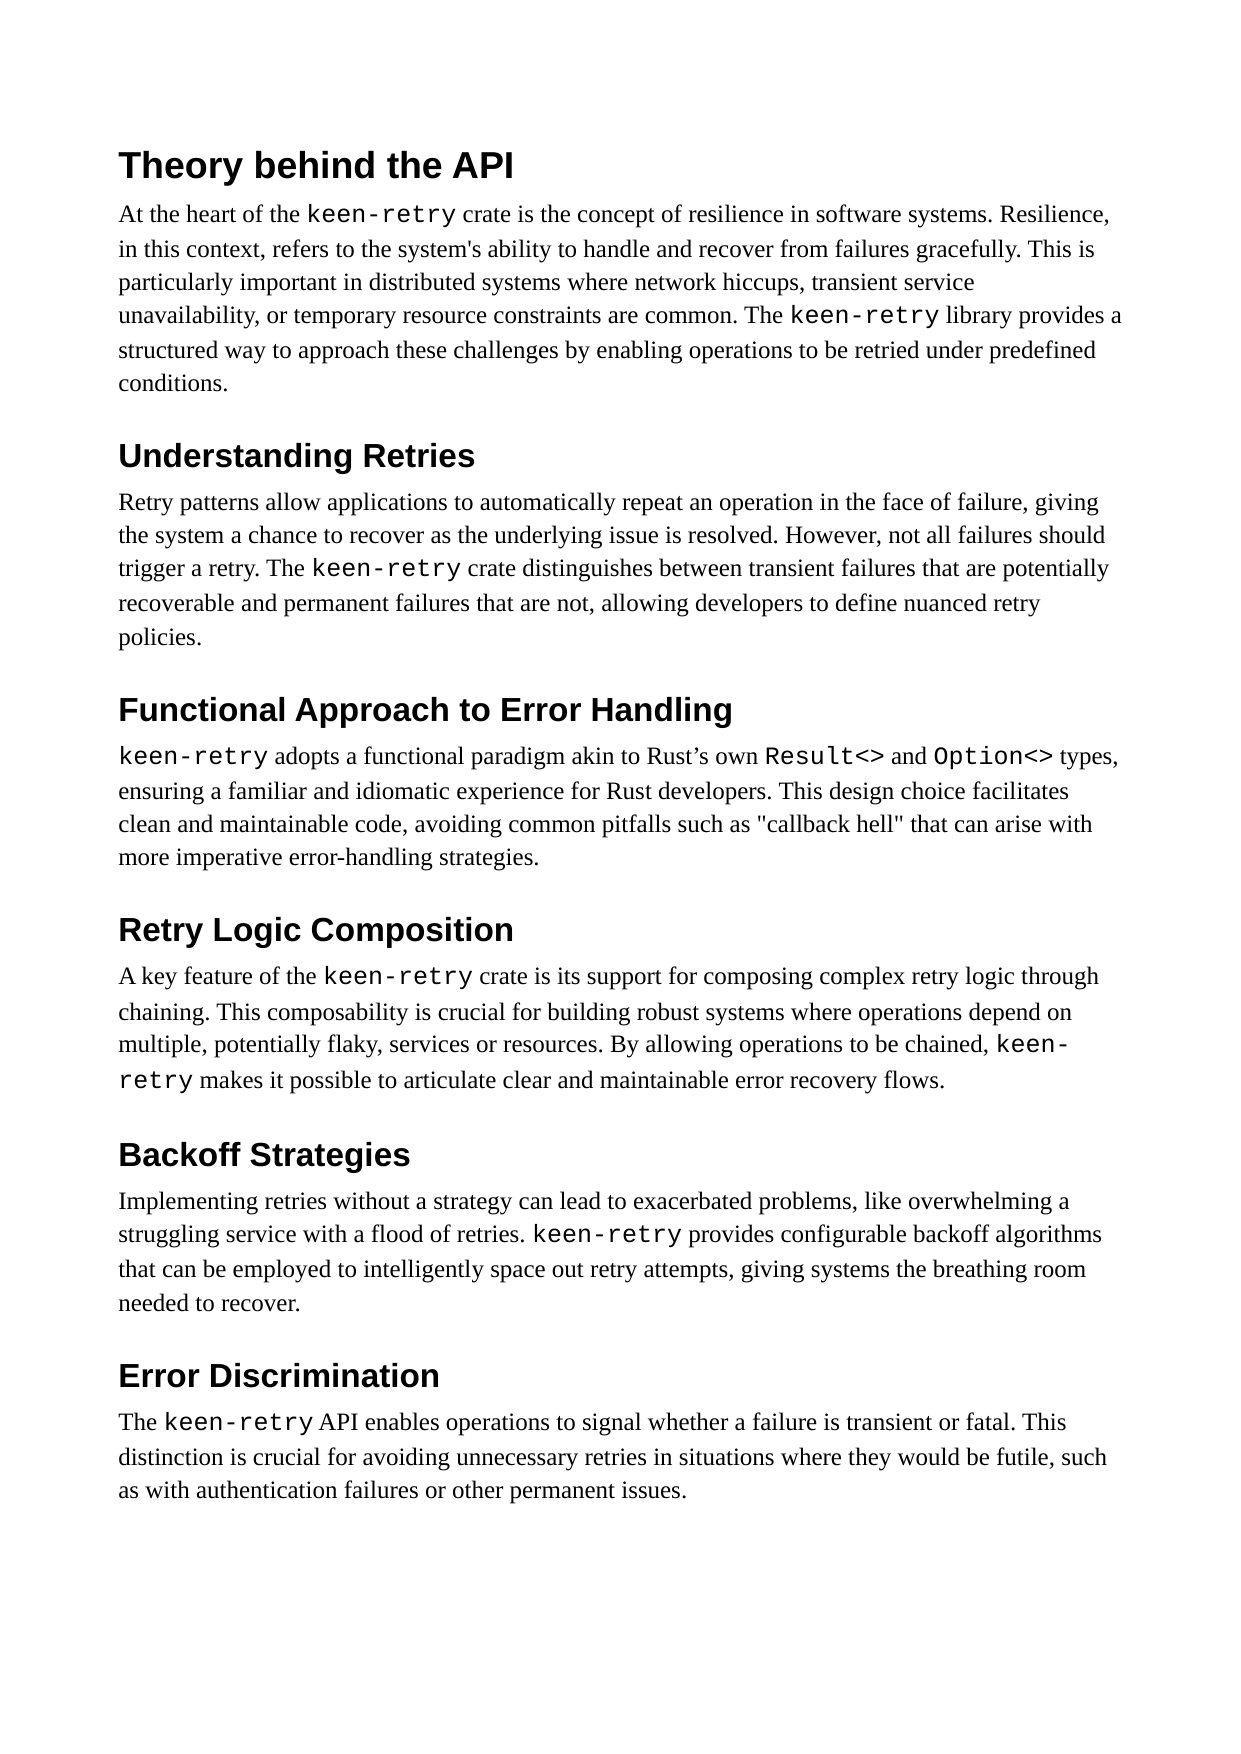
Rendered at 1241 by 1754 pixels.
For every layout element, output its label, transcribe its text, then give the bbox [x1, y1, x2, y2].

text keen-retry adopts a functional paradigm akin to Rust’s own Result<> and Option<> types, ensuring a familiar and idiomatic experience for Rust developers. This design choice facilitates clean and maintainable code, avoiding common pitfalls such as "callback hell" that can arise with more imperative error-handling strategies. [118, 741, 1122, 871]
text A key feature of the keen-retry crate is its support for composing complex retry logic through chaining. This composability is crucial for building robust systems where operations depend on multiple, potentially flaky, services or resources. By allowing operations to be chained, keen-retry makes it possible to articulate clear and maintainable error recovery flows. [118, 961, 1122, 1096]
text Retry patterns allow applications to automatically repeat an operation in the face of failure, giving the system a chance to recover as the underlying issue is resolved. However, not all failures should trigger a retry. The keen-retry crate distinguishes between transient failures that are potentially recoverable and permanent failures that are not, allowing developers to define nuanced retry policies. [118, 487, 1122, 650]
subtitle Retry Logic Composition [118, 911, 1122, 949]
subtitle Functional Approach to Error Handling [118, 690, 1122, 728]
subtitle Error Discrimination [118, 1356, 1122, 1394]
subtitle Theory behind the API [118, 143, 1122, 186]
subtitle Understanding Retries [118, 436, 1122, 475]
text Implementing retries without a strategy can lead to exacerbated problems, like overwhelming a struggling service with a flood of retries. keen-retry provides configurable backoff algorithms that can be employed to intelligently space out retry attempts, giving systems the breathing room needed to recover. [118, 1186, 1122, 1316]
text At the heart of the keen-retry crate is the concept of resilience in software systems. Resilience, in this context, refers to the system's ability to handle and recover from failures gracefully. This is particularly important in distributed systems where network hiccups, transient service unavailability, or temporary resource constraints are common. The keen-retry library provides a structured way to approach these challenges by enabling operations to be retried under predefined conditions. [118, 199, 1122, 397]
text The keen-retry API enables operations to signal whether a failure is transient or fatal. This distinction is crucial for avoiding unnecessary retries in situations where they would be futile, such as with authentication failures or other permanent issues. [118, 1407, 1122, 1504]
subtitle Backoff Strategies [118, 1136, 1122, 1174]
